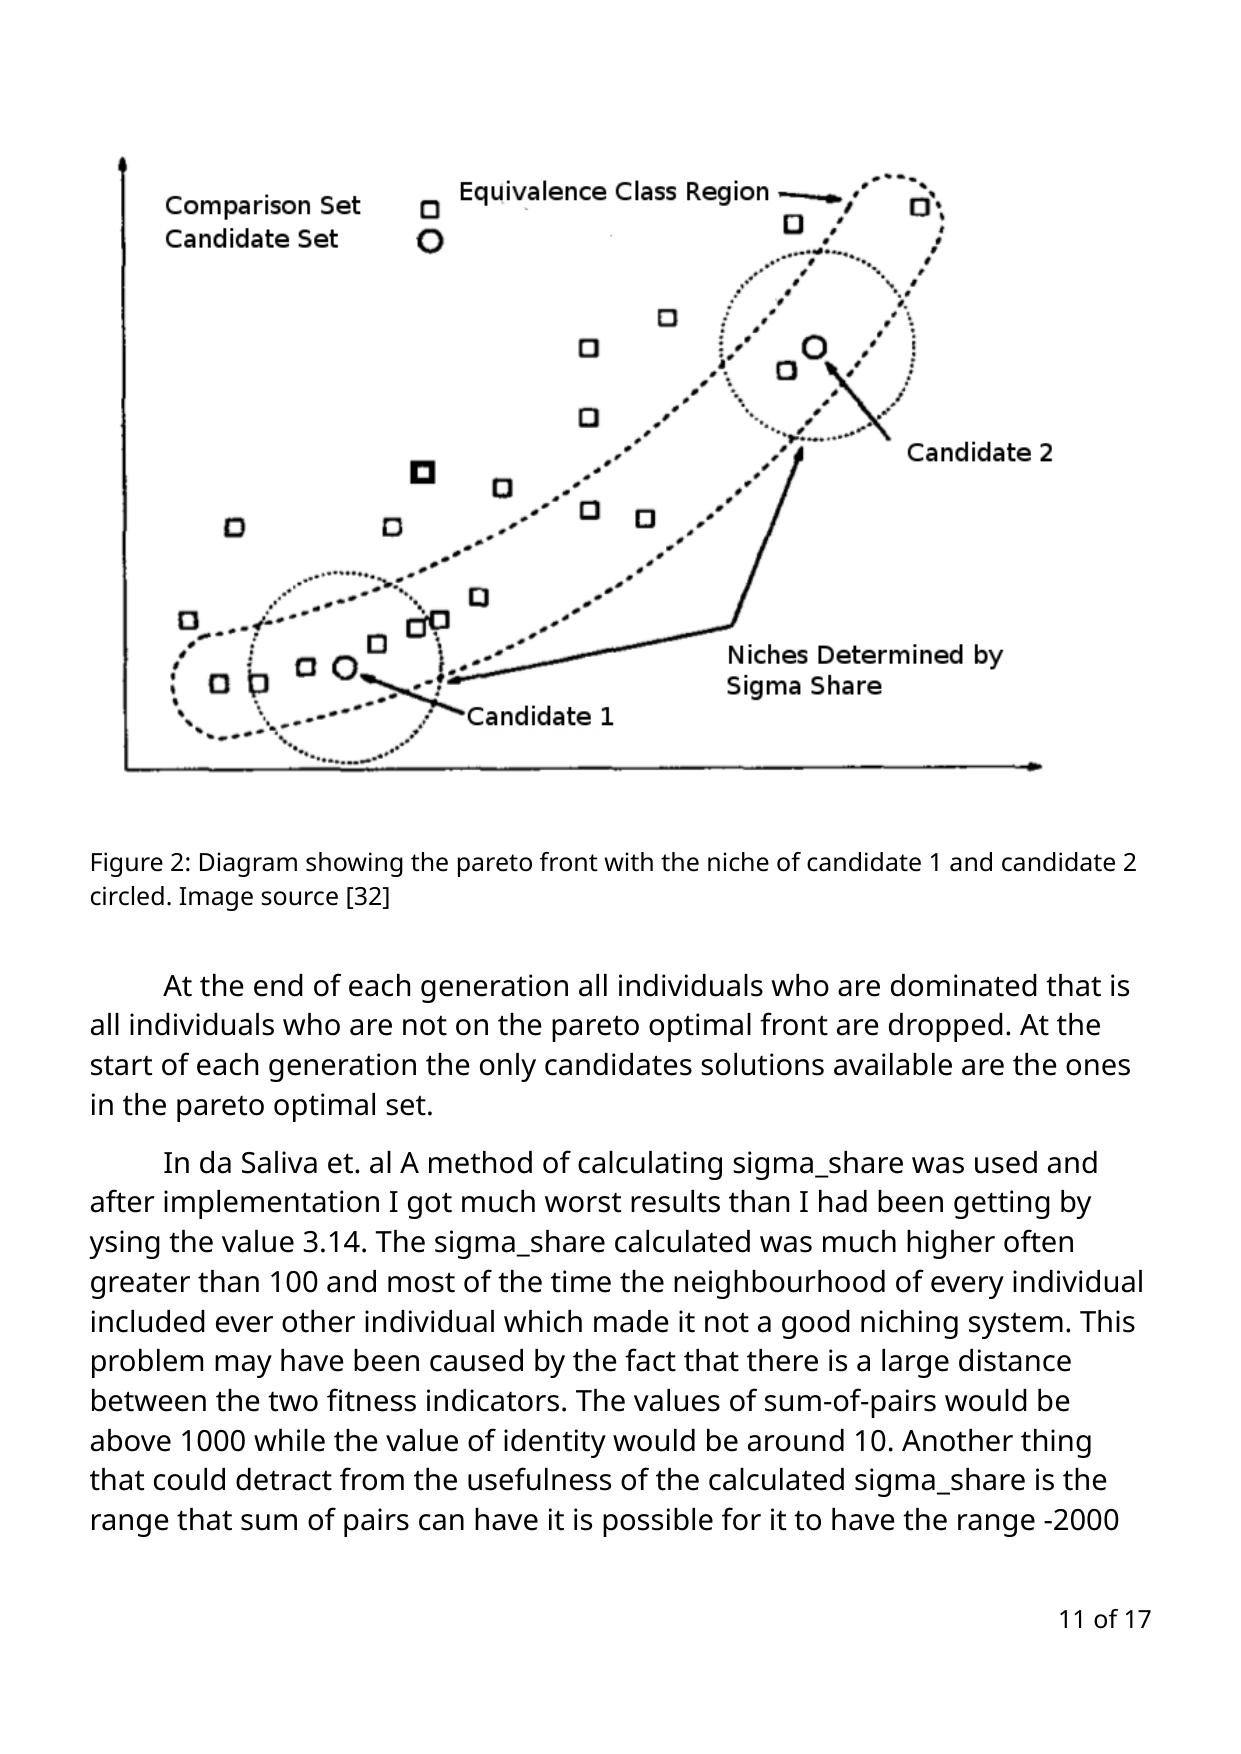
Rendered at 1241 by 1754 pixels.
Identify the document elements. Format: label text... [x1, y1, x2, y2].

table_cell Figure 2: Diagram showing the pareto front with the niche of candidate 1 and candidate 2 circled. Image source [32] [89, 845, 1152, 913]
picture [95, 118, 1147, 805]
text In da Saliva et. al A method of calculating sigma_share was used and after implementation I got much worst results than I had been getting by ysing the value 3.14. The sigma_share calculated was much higher often greater than 100 and most of the time the neighbourhood of every individual included ever other individual which made it not a good niching system. This problem may have been caused by the fact that there is a large distance between the two fitness indicators. The values of sum-of-pairs would be above 1000 while the value of identity would be around 10. Another thing that could detract from the usefulness of the calculated sigma_share is the range that sum of pairs can have it is possible for it to have the range -2000 [89, 1142, 1152, 1539]
table_header [89, 118, 1152, 844]
text At the end of each generation all individuals who are dominated that is all individuals who are not on the pareto optimal front are dropped. At the start of each generation the only candidates solutions available are the ones in the pareto optimal set. [89, 965, 1152, 1123]
